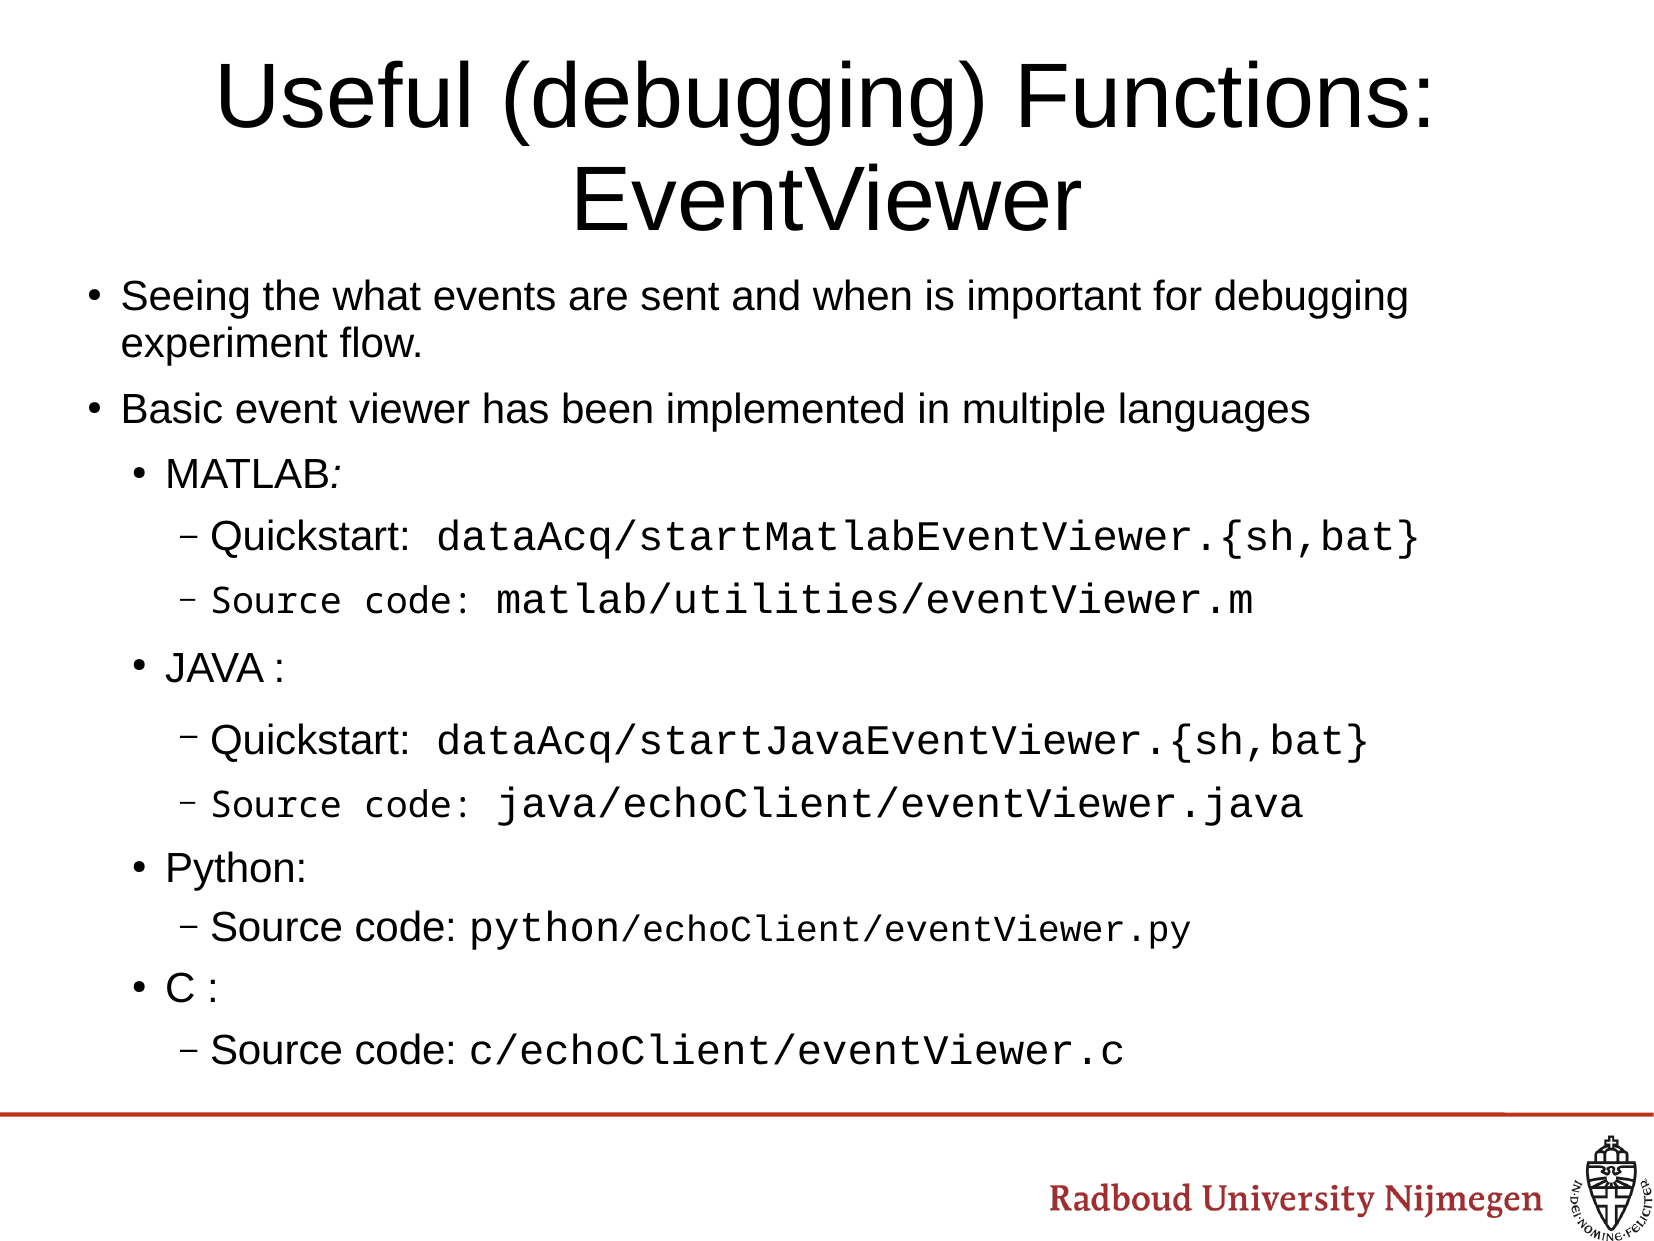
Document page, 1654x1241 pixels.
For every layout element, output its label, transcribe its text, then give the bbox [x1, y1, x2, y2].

list Seeing the what events are sent and when is important for debugging experiment flow. Basic event viewer has been implemented in multiple languages MATLAB: Quickstart: dataAcq/startMatlabEventViewer.{sh,bat} Source code: matlab/utilities/eventViewer.m JAVA : Quickstart: dataAcq/startJavaEventViewer.{sh,bat} Source code: java/echoClient/eventViewer.java Python: Source code: python/echoClient/eventViewer.py C : Source code: c/echoClient/eventViewer.c [76, 272, 1565, 1088]
picture [1050, 1134, 1654, 1241]
title Useful (debugging) Functions: EventViewer [82, 43, 1571, 251]
